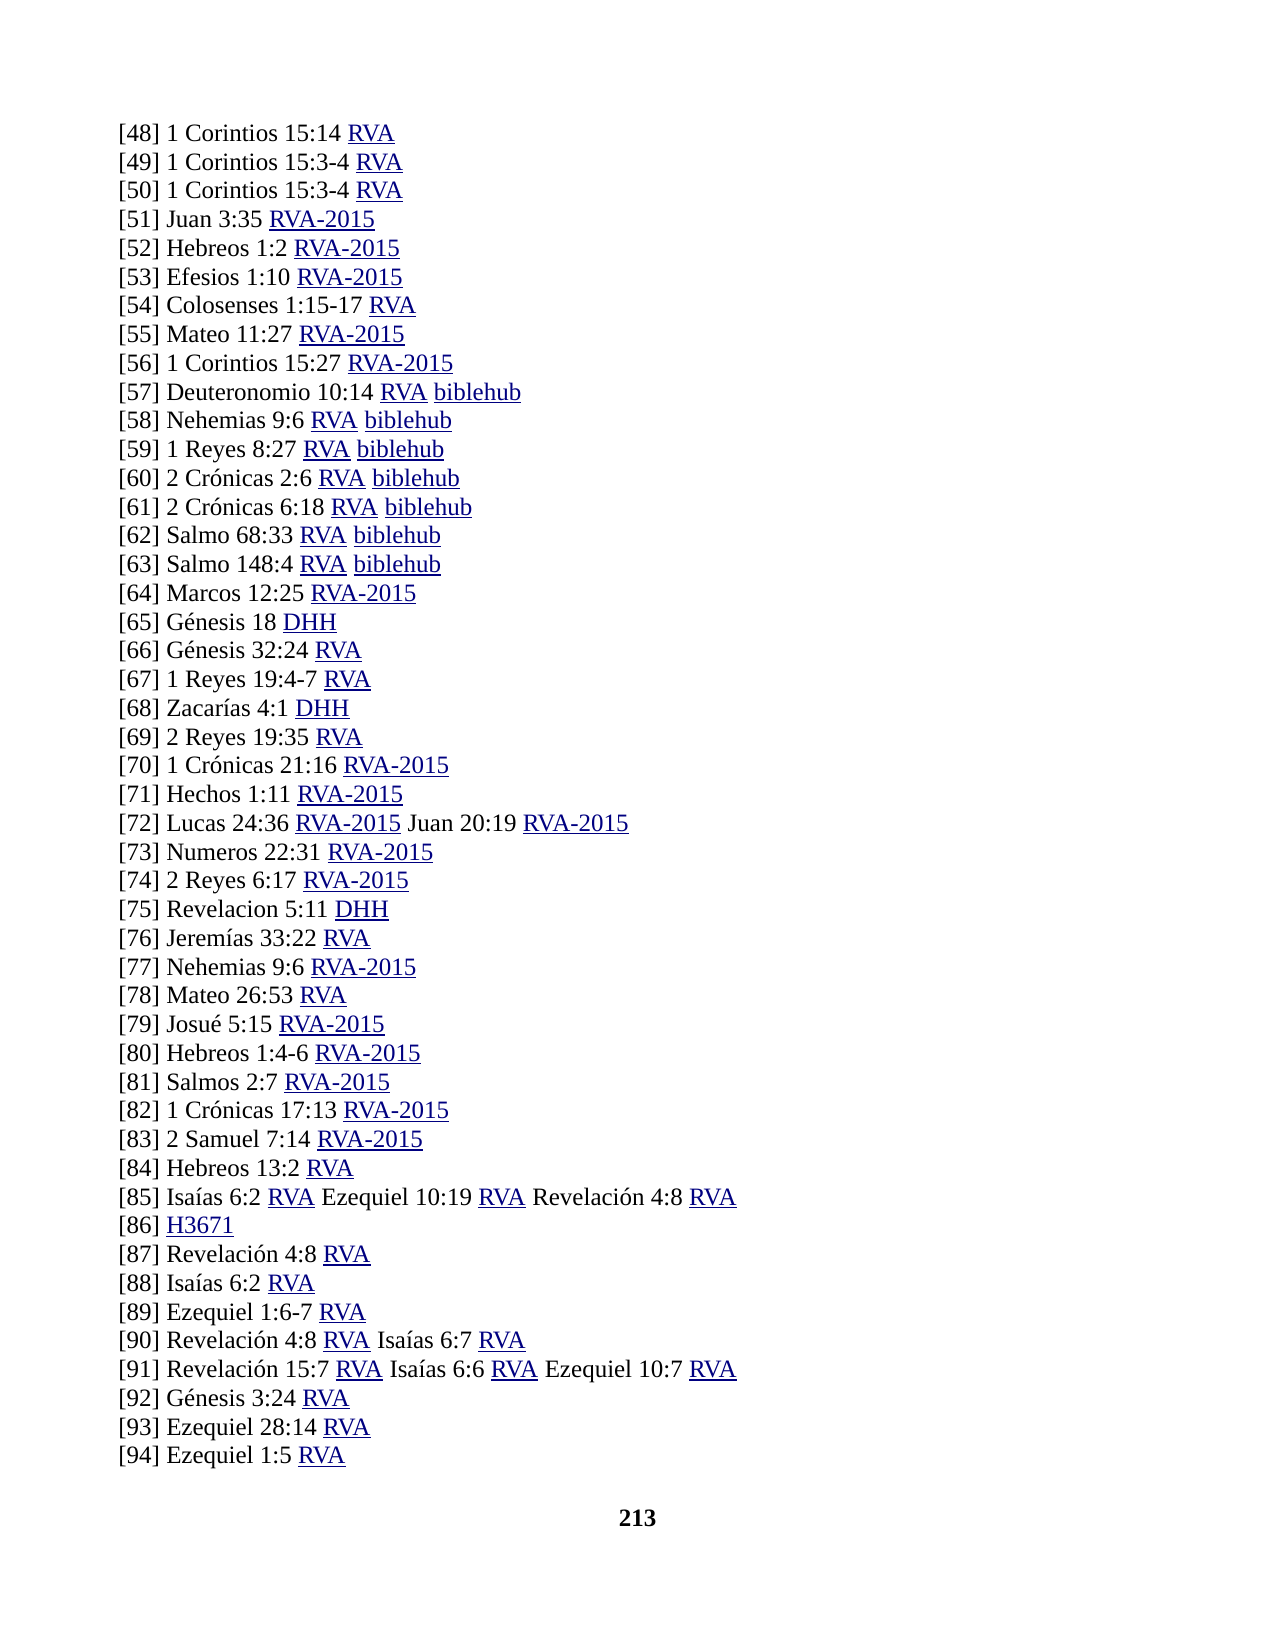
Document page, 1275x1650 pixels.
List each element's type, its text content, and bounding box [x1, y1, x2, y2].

text 1 Corintios 15:3-4 RVA [118, 147, 1157, 176]
text Zacarías 4:1 DHH [118, 693, 1157, 722]
text 2 Reyes 19:35 RVA [118, 722, 1157, 751]
text 1 Corintios 15:14 RVA [118, 118, 1157, 147]
text Génesis 3:24 RVA [118, 1383, 1157, 1412]
text Hebreos 1:2 RVA-2015 [118, 233, 1157, 262]
text Revelación 4:8 RVA Isaías 6:7 RVA [118, 1326, 1157, 1354]
text Isaías 6:2 RVA [118, 1268, 1157, 1297]
text Génesis 18 DHH [118, 607, 1157, 636]
text Salmo 148:4 RVA biblehub [118, 549, 1157, 578]
text Nehemias 9:6 RVA biblehub [118, 406, 1157, 434]
text Génesis 32:24 RVA [118, 636, 1157, 664]
text Ezequiel 1:6-7 RVA [118, 1297, 1157, 1326]
text Hechos 1:11 RVA-2015 [118, 779, 1157, 808]
text Numeros 22:31 RVA-2015 [118, 837, 1157, 866]
text 2 Reyes 6:17 RVA-2015 [118, 866, 1157, 894]
text Marcos 12:25 RVA-2015 [118, 578, 1157, 607]
text Ezequiel 1:5 RVA [118, 1441, 1157, 1469]
text 1 Reyes 8:27 RVA biblehub [118, 434, 1157, 463]
text Hebreos 1:4-6 RVA-2015 [118, 1038, 1157, 1067]
text Ezequiel 28:14 RVA [118, 1412, 1157, 1441]
text 2 Crónicas 6:18 RVA biblehub [118, 492, 1157, 521]
text 2 Crónicas 2:6 RVA biblehub [118, 463, 1157, 492]
text 1 Corintios 15:3-4 RVA [118, 176, 1157, 204]
text Efesios 1:10 RVA-2015 [118, 262, 1157, 291]
text 1 Reyes 19:4-7 RVA [118, 664, 1157, 693]
text Salmo 68:33 RVA biblehub [118, 521, 1157, 549]
text Hebreos 13:2 RVA [118, 1153, 1157, 1182]
text Jeremías 33:22 RVA [118, 923, 1157, 952]
text Mateo 11:27 RVA-2015 [118, 319, 1157, 348]
text Revelacion 5:11 DHH [118, 894, 1157, 923]
text Nehemias 9:6 RVA-2015 [118, 952, 1157, 981]
text Lucas 24:36 RVA-2015 Juan 20:19 RVA-2015 [118, 808, 1157, 837]
text Deuteronomio 10:14 RVA biblehub [118, 377, 1157, 406]
text 2 Samuel 7:14 RVA-2015 [118, 1124, 1157, 1153]
text Revelación 4:8 RVA [118, 1239, 1157, 1268]
text Salmos 2:7 RVA-2015 [118, 1067, 1157, 1096]
text 1 Crónicas 17:13 RVA-2015 [118, 1096, 1157, 1124]
text Colosenses 1:15-17 RVA [118, 291, 1157, 319]
text 1 Corintios 15:27 RVA-2015 [118, 348, 1157, 377]
text Isaías 6:2 RVA Ezequiel 10:19 RVA Revelación 4:8 RVA [118, 1182, 1157, 1211]
text Juan 3:35 RVA-2015 [118, 204, 1157, 233]
text 1 Crónicas 21:16 RVA-2015 [118, 751, 1157, 779]
text H3671 [118, 1211, 1157, 1239]
text Josué 5:15 RVA-2015 [118, 1009, 1157, 1038]
text Revelación 15:7 RVA Isaías 6:6 RVA Ezequiel 10:7 RVA [118, 1354, 1157, 1383]
text Mateo 26:53 RVA [118, 981, 1157, 1009]
